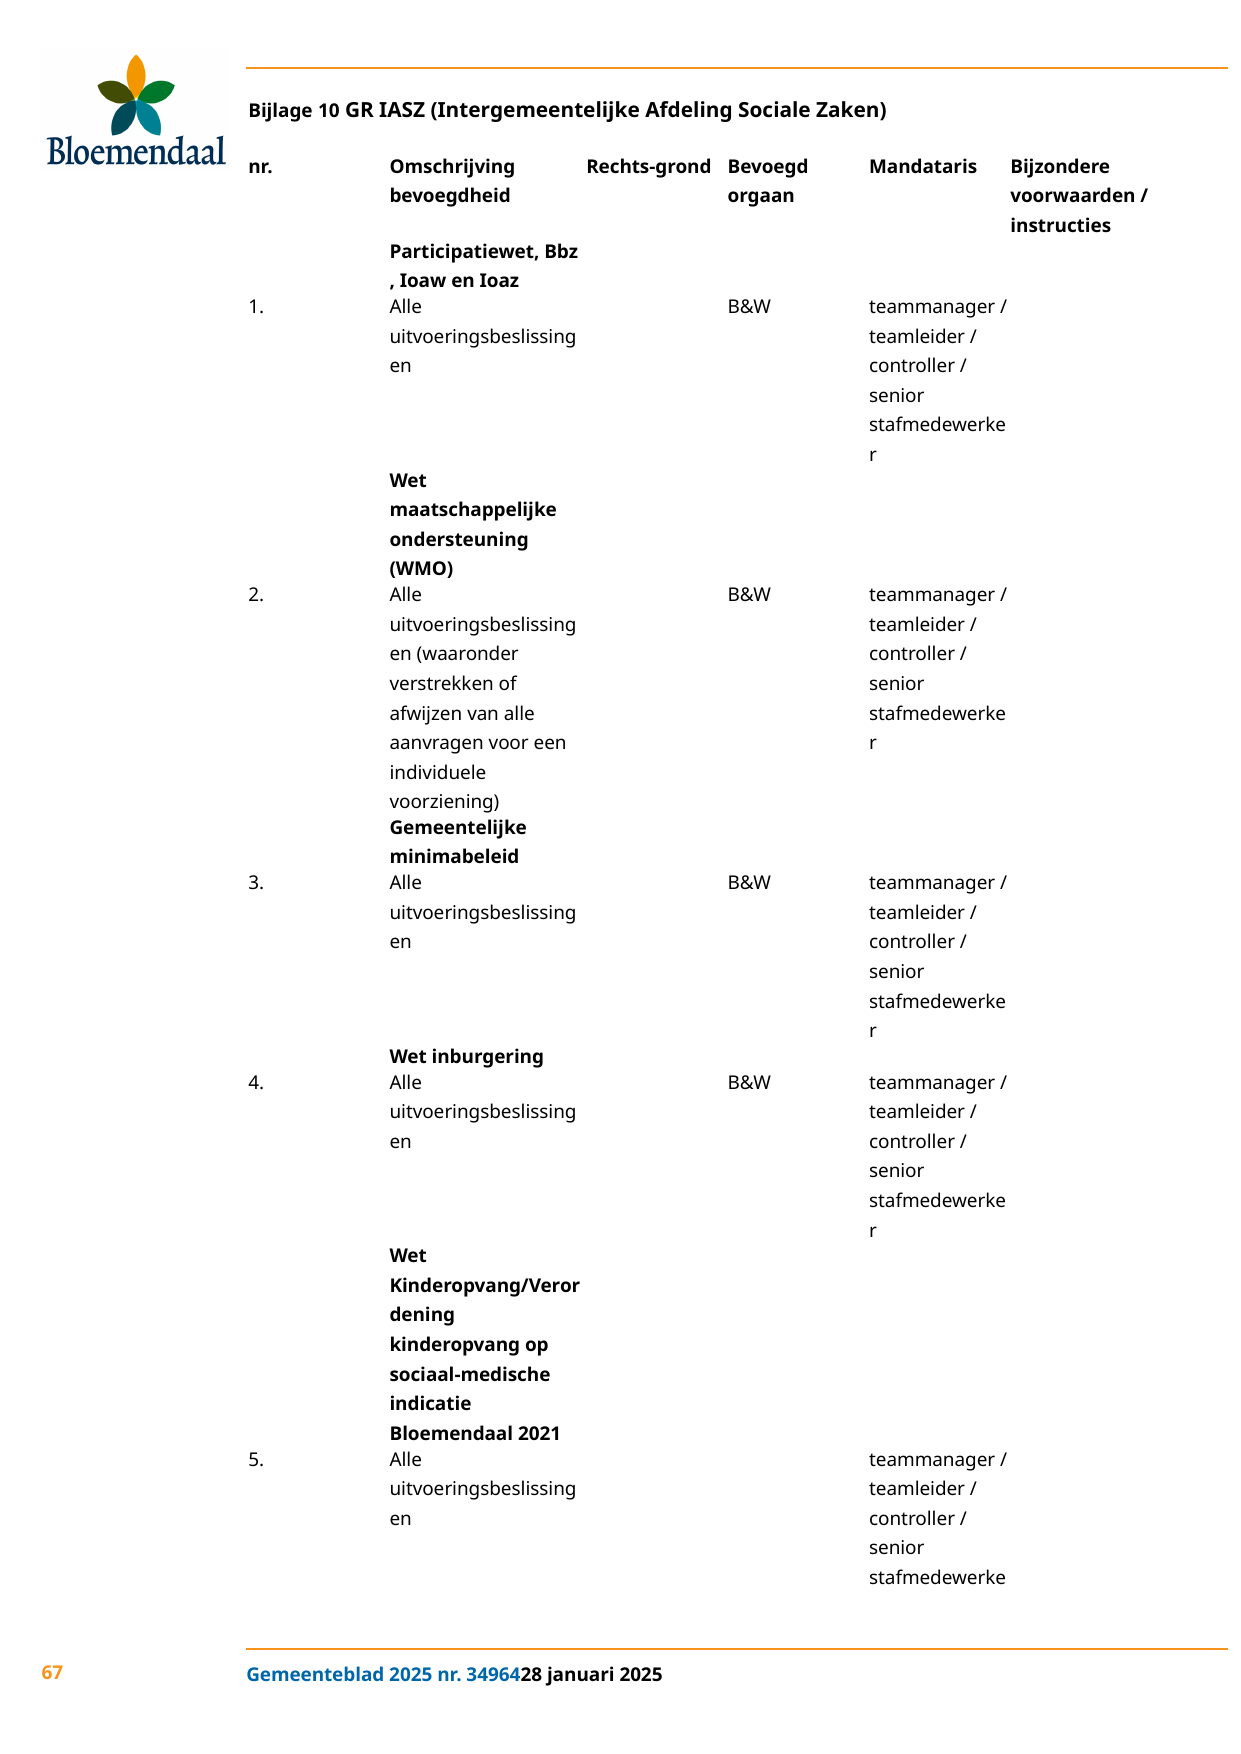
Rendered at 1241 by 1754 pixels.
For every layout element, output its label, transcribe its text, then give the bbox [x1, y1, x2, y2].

table_cell 3. [248, 870, 389, 1043]
table_header Bijzondere voorwaarden / instructies [1010, 153, 1152, 238]
table_cell B&W [728, 870, 869, 1043]
table_header Mandataris [869, 153, 1010, 238]
table_cell Gemeentelijke minimabeleid [389, 814, 586, 869]
table_cell [586, 1043, 727, 1069]
table_cell Wet inburgering [389, 1043, 586, 1069]
table_cell [1010, 814, 1152, 869]
table_cell B&W [728, 293, 869, 467]
table_cell [728, 814, 869, 869]
table_cell teammanager / teamleider / controller / senior stafmedewerker [869, 293, 1010, 467]
table_cell [1010, 1069, 1152, 1242]
table_cell [248, 238, 389, 293]
table_cell [586, 814, 727, 869]
table_cell [248, 814, 389, 869]
table_cell Alle uitvoeringsbeslissingen [389, 870, 586, 1043]
table_cell 1. [248, 293, 389, 467]
table_cell [586, 1446, 727, 1590]
table_cell [728, 1043, 869, 1069]
table_cell Alle uitvoeringsbeslissingen [389, 1446, 586, 1590]
table_cell [1010, 1243, 1152, 1446]
table_cell B&W [728, 581, 869, 814]
table_cell [1010, 581, 1152, 814]
table_cell [728, 238, 869, 293]
table_cell teammanager / teamleider / controller / senior stafmedewerker [869, 1069, 1010, 1242]
table_cell [869, 1243, 1010, 1446]
table_cell 2. [248, 581, 389, 814]
table_cell [1010, 467, 1152, 581]
text Bijlage 10 GR IASZ (Intergemeentelijke Afdeling Sociale Zaken) [248, 95, 1152, 123]
table_cell [586, 467, 727, 581]
table_cell [586, 870, 727, 1043]
table_cell Alle uitvoeringsbeslissingen (waaronder verstrekken of afwijzen van alle aanvragen voor een individuele voorziening) [389, 581, 586, 814]
table_cell [869, 467, 1010, 581]
table_cell Alle uitvoeringsbeslissingen [389, 1069, 586, 1242]
table_cell [869, 238, 1010, 293]
table_cell teammanager / teamleider / controller / senior stafmedewerker [869, 870, 1010, 1043]
table_cell 4. [248, 1069, 389, 1242]
table_cell [586, 238, 727, 293]
table_cell Wet Kinderopvang/Verordening kinderopvang op sociaal-medische indicatie Bloemendaal 2021 [389, 1243, 586, 1446]
table_header Omschrijving bevoegdheid [389, 153, 586, 238]
table_cell teammanager / teamleider / controller / senior stafmedewerke [869, 1446, 1010, 1590]
table_cell [728, 1243, 869, 1446]
table_header Bevoegd orgaan [728, 153, 869, 238]
table_cell [586, 293, 727, 467]
table_cell [1010, 870, 1152, 1043]
table_cell [728, 467, 869, 581]
table_cell [586, 1069, 727, 1242]
table_header Rechts-grond [586, 153, 727, 238]
table_header nr. [248, 153, 389, 238]
table_cell [248, 467, 389, 581]
table_cell [1010, 238, 1152, 293]
table_cell B&W [728, 1069, 869, 1242]
picture [41, 47, 231, 172]
table_cell Wet maatschappelijke ondersteuning (WMO) [389, 467, 586, 581]
table_cell [248, 1043, 389, 1069]
table_cell [586, 1243, 727, 1446]
table_cell [1010, 1043, 1152, 1069]
table_cell [586, 581, 727, 814]
table_cell [869, 1043, 1010, 1069]
table_cell Participatiewet, Bbz , Ioaw en Ioaz [389, 238, 586, 293]
table_cell [869, 814, 1010, 869]
table_cell [728, 1446, 869, 1590]
table_cell teammanager / teamleider / controller / senior stafmedewerker [869, 581, 1010, 814]
table_cell [248, 1243, 389, 1446]
table_cell [1010, 293, 1152, 467]
table_cell Alle uitvoeringsbeslissingen [389, 293, 586, 467]
table_cell 5. [248, 1446, 389, 1590]
table_cell [1010, 1446, 1152, 1590]
